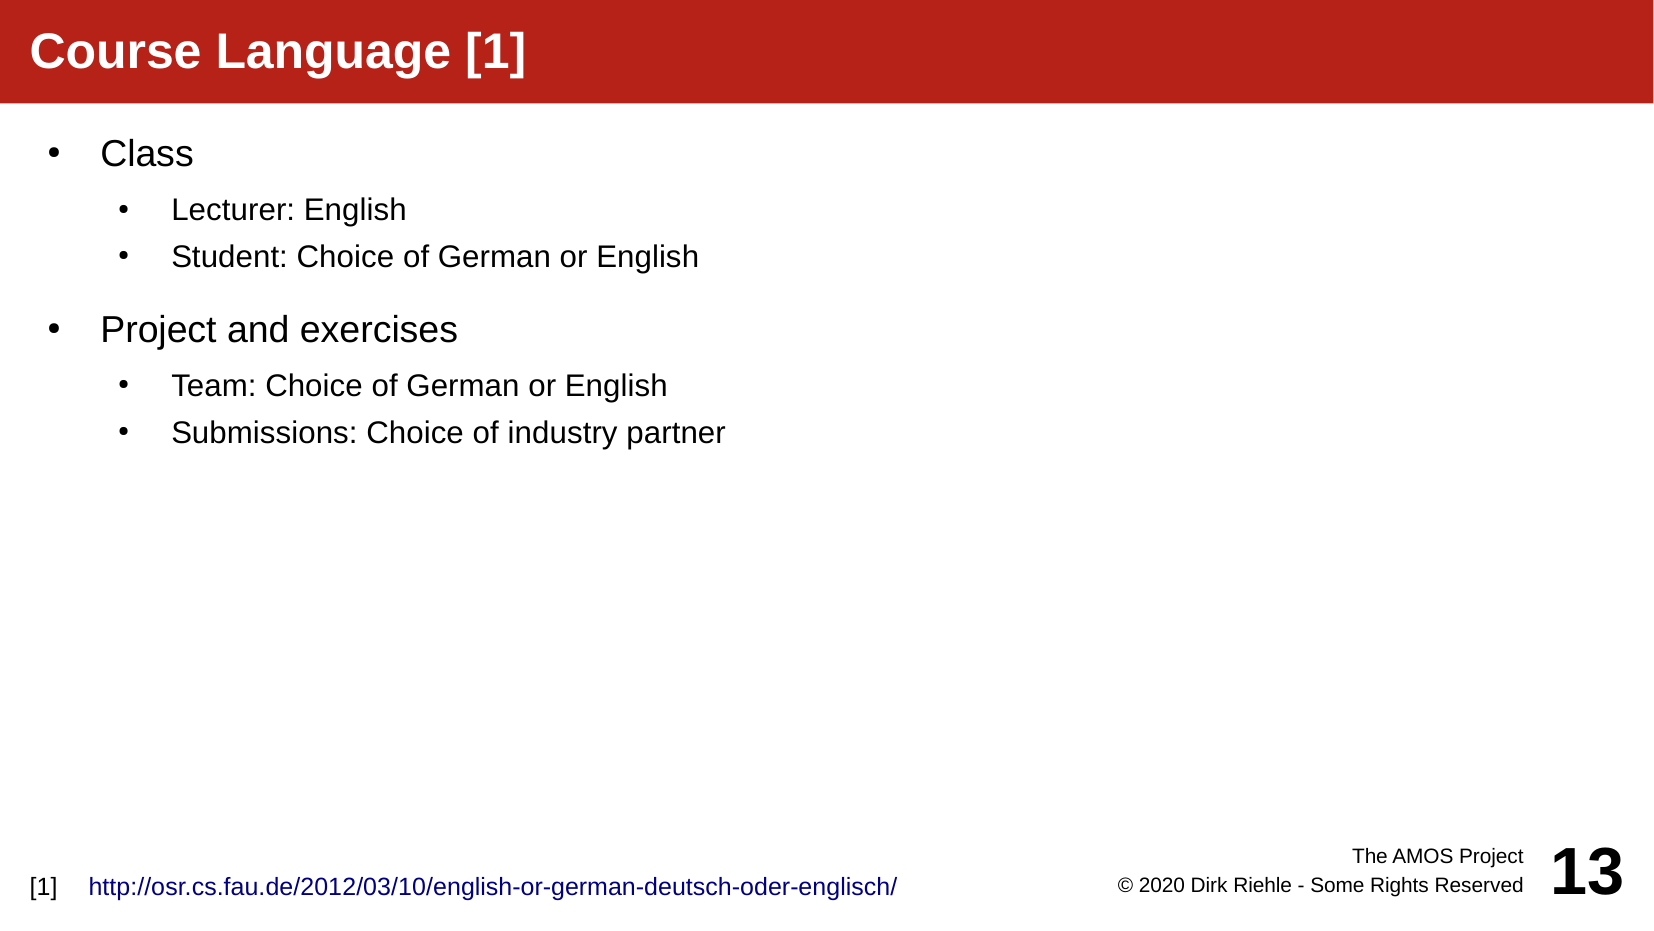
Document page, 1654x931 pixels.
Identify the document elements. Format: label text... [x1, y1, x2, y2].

text_box [1] http://osr.cs.fau.de/2012/03/10/english-or-german-deutsch-oder-englisch/ [0, 708, 1123, 931]
list Class Lecturer: English Student: Choice of German or English Project and exercises Team: Choice of German or English Submissions: Choice of industry partner [29, 132, 1625, 798]
title Course Language [1] [0, 0, 1654, 104]
